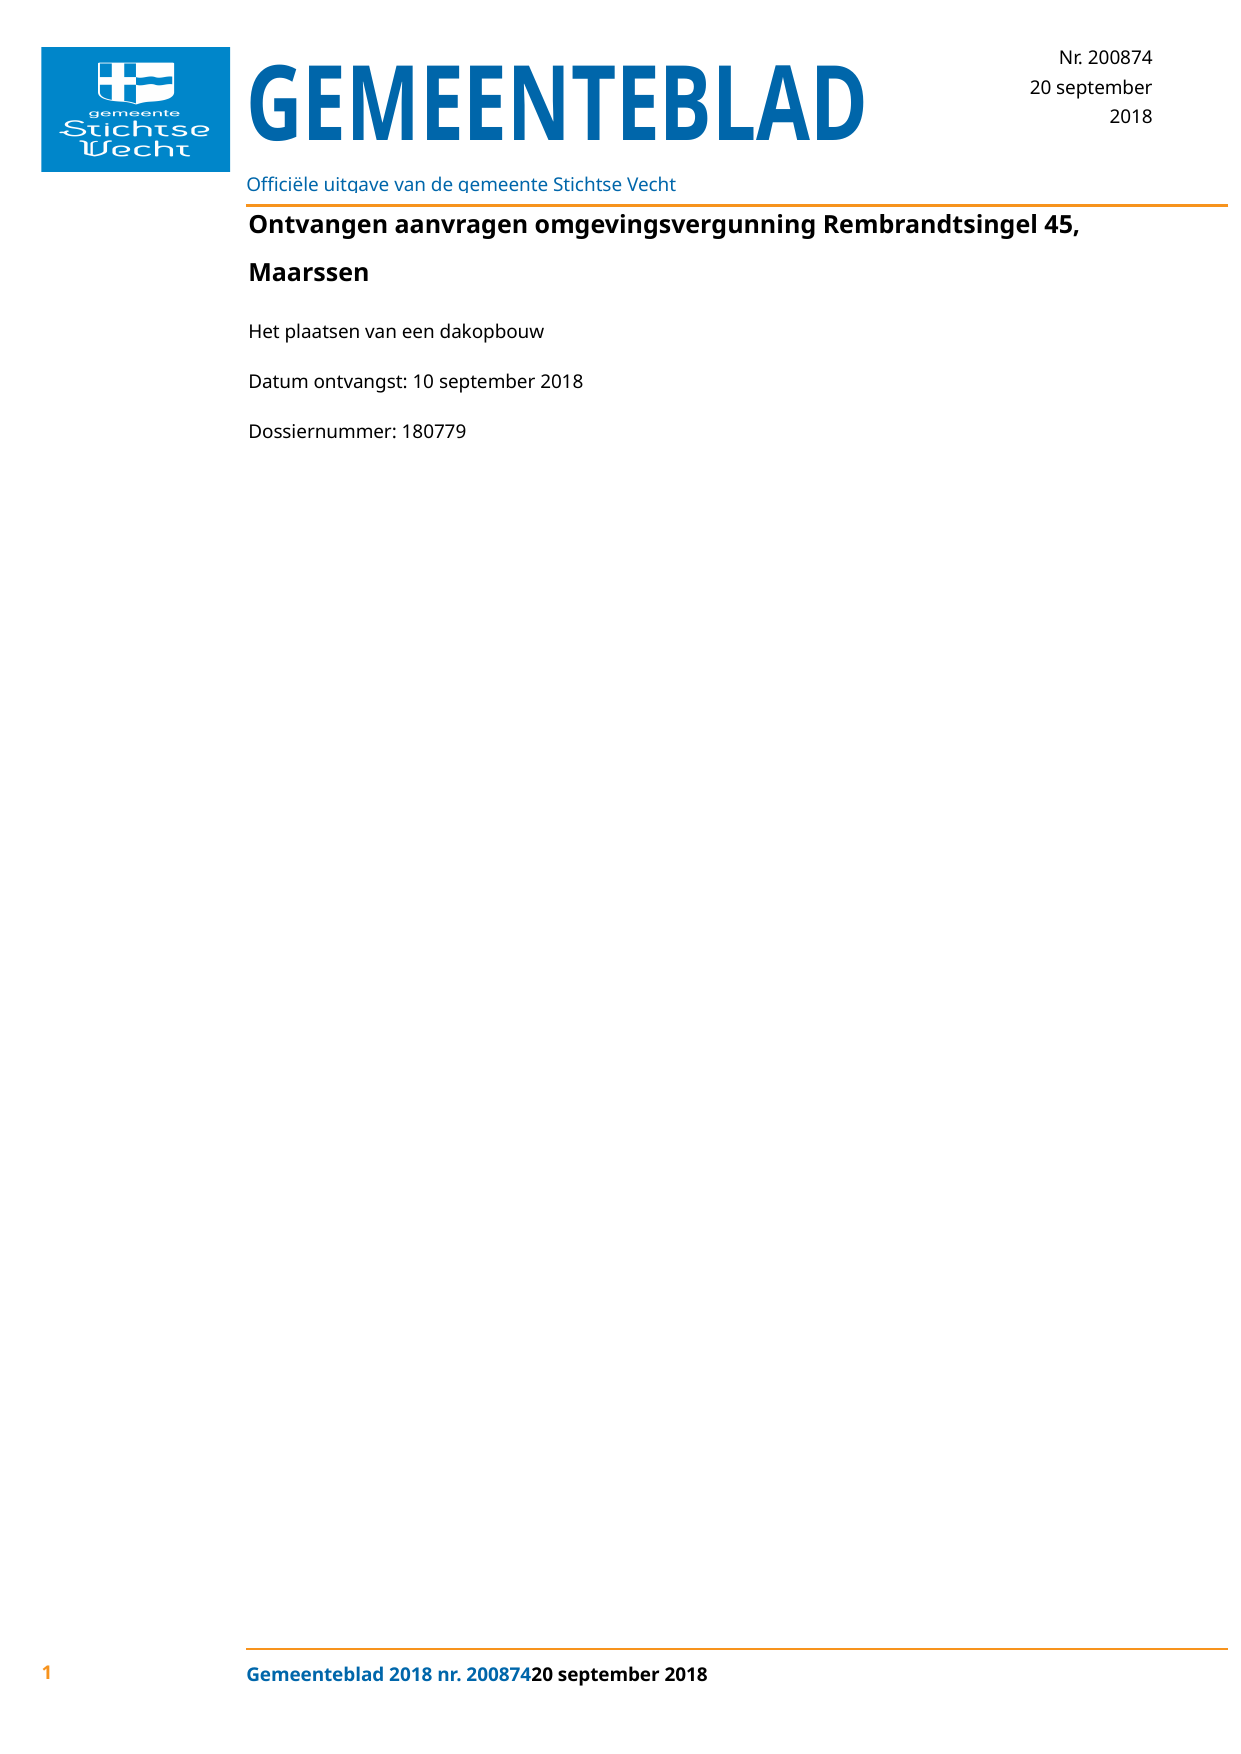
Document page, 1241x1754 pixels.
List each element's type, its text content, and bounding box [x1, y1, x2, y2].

picture [99, 63, 135, 101]
picture [137, 63, 174, 103]
text Datum ontvangst: 10 september 2018 [248, 368, 1152, 394]
text Dossiernummer: 180779 [248, 419, 1152, 444]
text Ontvangen aanvragen omgevingsvergunning Rembrandtsingel 45, Maarssen [248, 207, 1152, 288]
text Het plaatsen van een dakopbouw [248, 318, 1152, 344]
